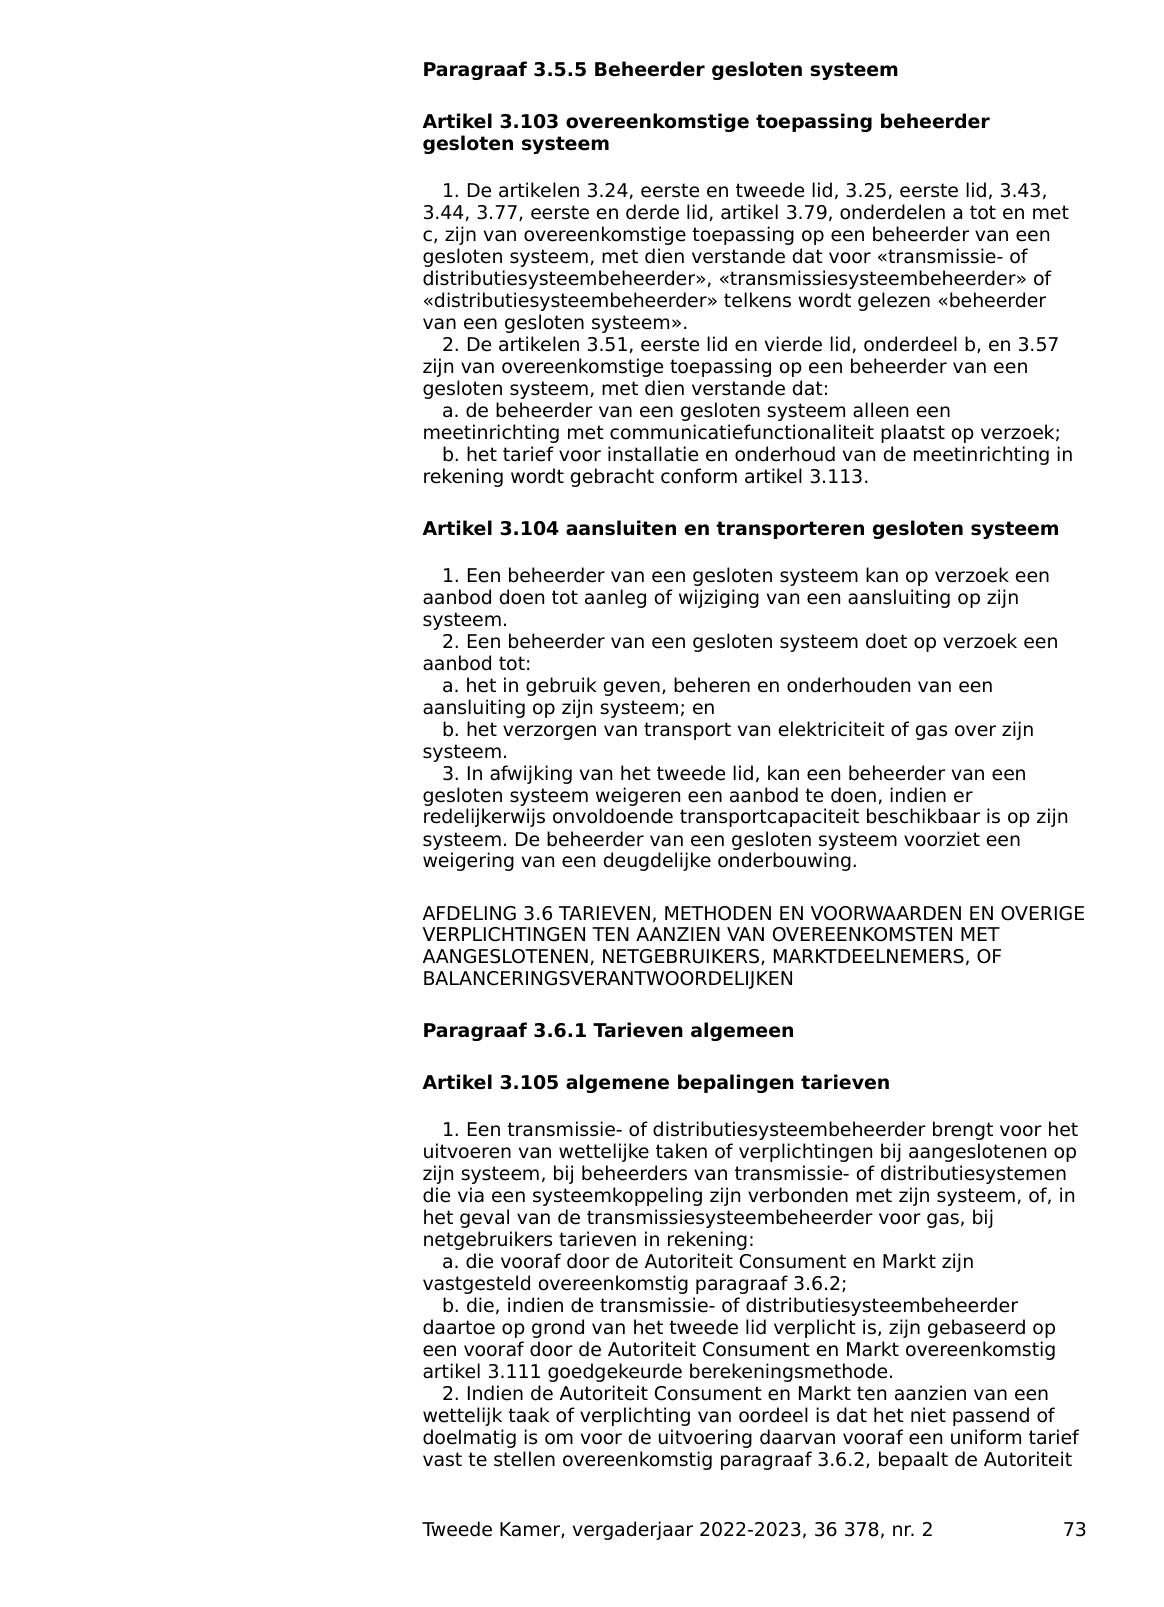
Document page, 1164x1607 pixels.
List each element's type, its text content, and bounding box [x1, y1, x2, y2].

text 2. De artikelen 3.51, eerste lid en vierde lid, onderdeel b, en 3.57 zijn van overeenkomstige toepassing op een beheerder van een gesloten systeem, met dien verstande dat: [422, 334, 1087, 400]
text b. die, indien de transmissie- of distributiesysteembeheerder daartoe op grond van het tweede lid verplicht is, zijn gebaseerd op een vooraf door de Autoriteit Consument en Markt overeenkomstig artikel 3.111 goedgekeurde berekeningsmethode. [422, 1295, 1087, 1383]
subtitle Paragraaf 3.6.1 Tarieven algemeen [422, 1020, 1087, 1042]
text a. de beheerder van een gesloten systeem alleen een meetinrichting met communicatiefunctionaliteit plaatst op verzoek; [422, 400, 1087, 444]
text a. die vooraf door de Autoriteit Consument en Markt zijn vastgesteld overeenkomstig paragraaf 3.6.2; [422, 1251, 1087, 1295]
subtitle Paragraaf 3.5.5 Beheerder gesloten systeem [422, 59, 1087, 81]
subtitle Artikel 3.104 aansluiten en transporteren gesloten systeem [422, 518, 1087, 540]
text b. het tarief voor installatie en onderhoud van de meetinrichting in rekening wordt gebracht conform artikel 3.113. [422, 444, 1087, 488]
text 2. Een beheerder van een gesloten systeem doet op verzoek een aanbod tot: [422, 631, 1087, 674]
subtitle Artikel 3.103 overeenkomstige toepassing beheerder gesloten systeem [422, 111, 1087, 155]
text a. het in gebruik geven, beheren en onderhouden van een aansluiting op zijn systeem; en [422, 674, 1087, 718]
subtitle AFDELING 3.6 TARIEVEN, METHODEN EN VOORWAARDEN EN OVERIGE VERPLICHTINGEN TEN AANZIEN VAN OVEREENKOMSTEN MET AANGESLOTENEN, NETGEBRUIKERS, MARKTDEELNEMERS, OF BALANCERINGSVERANTWOORDELIJKEN [422, 902, 1087, 990]
text 1. Een transmissie- of distributiesysteembeheerder brengt voor het uitvoeren van wettelijke taken of verplichtingen bij aangeslotenen op zijn systeem, bij beheerders van transmissie- of distributiesystemen die via een systeemkoppeling zijn verbonden met zijn systeem, of, in het geval van de transmissiesysteembeheerder voor gas, bij netgebruikers tarieven in rekening: [422, 1119, 1087, 1251]
text 1. Een beheerder van een gesloten systeem kan op verzoek een aanbod doen tot aanleg of wijziging van een aansluiting op zijn systeem. [422, 565, 1087, 631]
text 1. De artikelen 3.24, eerste en tweede lid, 3.25, eerste lid, 3.43, 3.44, 3.77, eerste en derde lid, artikel 3.79, onderdelen a tot en met c, zijn van overeenkomstige toepassing op een beheerder van een gesloten systeem, met dien verstande dat voor «transmissie- of distributiesysteembeheerder», «transmissiesysteembeheerder» of «distributiesysteembeheerder» telkens wordt gelezen «beheerder van een gesloten systeem». [422, 180, 1087, 334]
text 2. Indien de Autoriteit Consument en Markt ten aanzien van een wettelijk taak of verplichting van oordeel is dat het niet passend of doelmatig is om voor de uitvoering daarvan vooraf een uniform tarief vast te stellen overeenkomstig paragraaf 3.6.2, bepaalt de Autoriteit [422, 1383, 1087, 1471]
text 3. In afwijking van het tweede lid, kan een beheerder van een gesloten systeem weigeren een aanbod te doen, indien er redelijkerwijs onvoldoende transportcapaciteit beschikbaar is op zijn systeem. De beheerder van een gesloten systeem voorziet een weigering van een deugdelijke onderbouwing. [422, 762, 1087, 872]
text b. het verzorgen van transport van elektriciteit of gas over zijn systeem. [422, 718, 1087, 762]
subtitle Artikel 3.105 algemene bepalingen tarieven [422, 1072, 1087, 1094]
